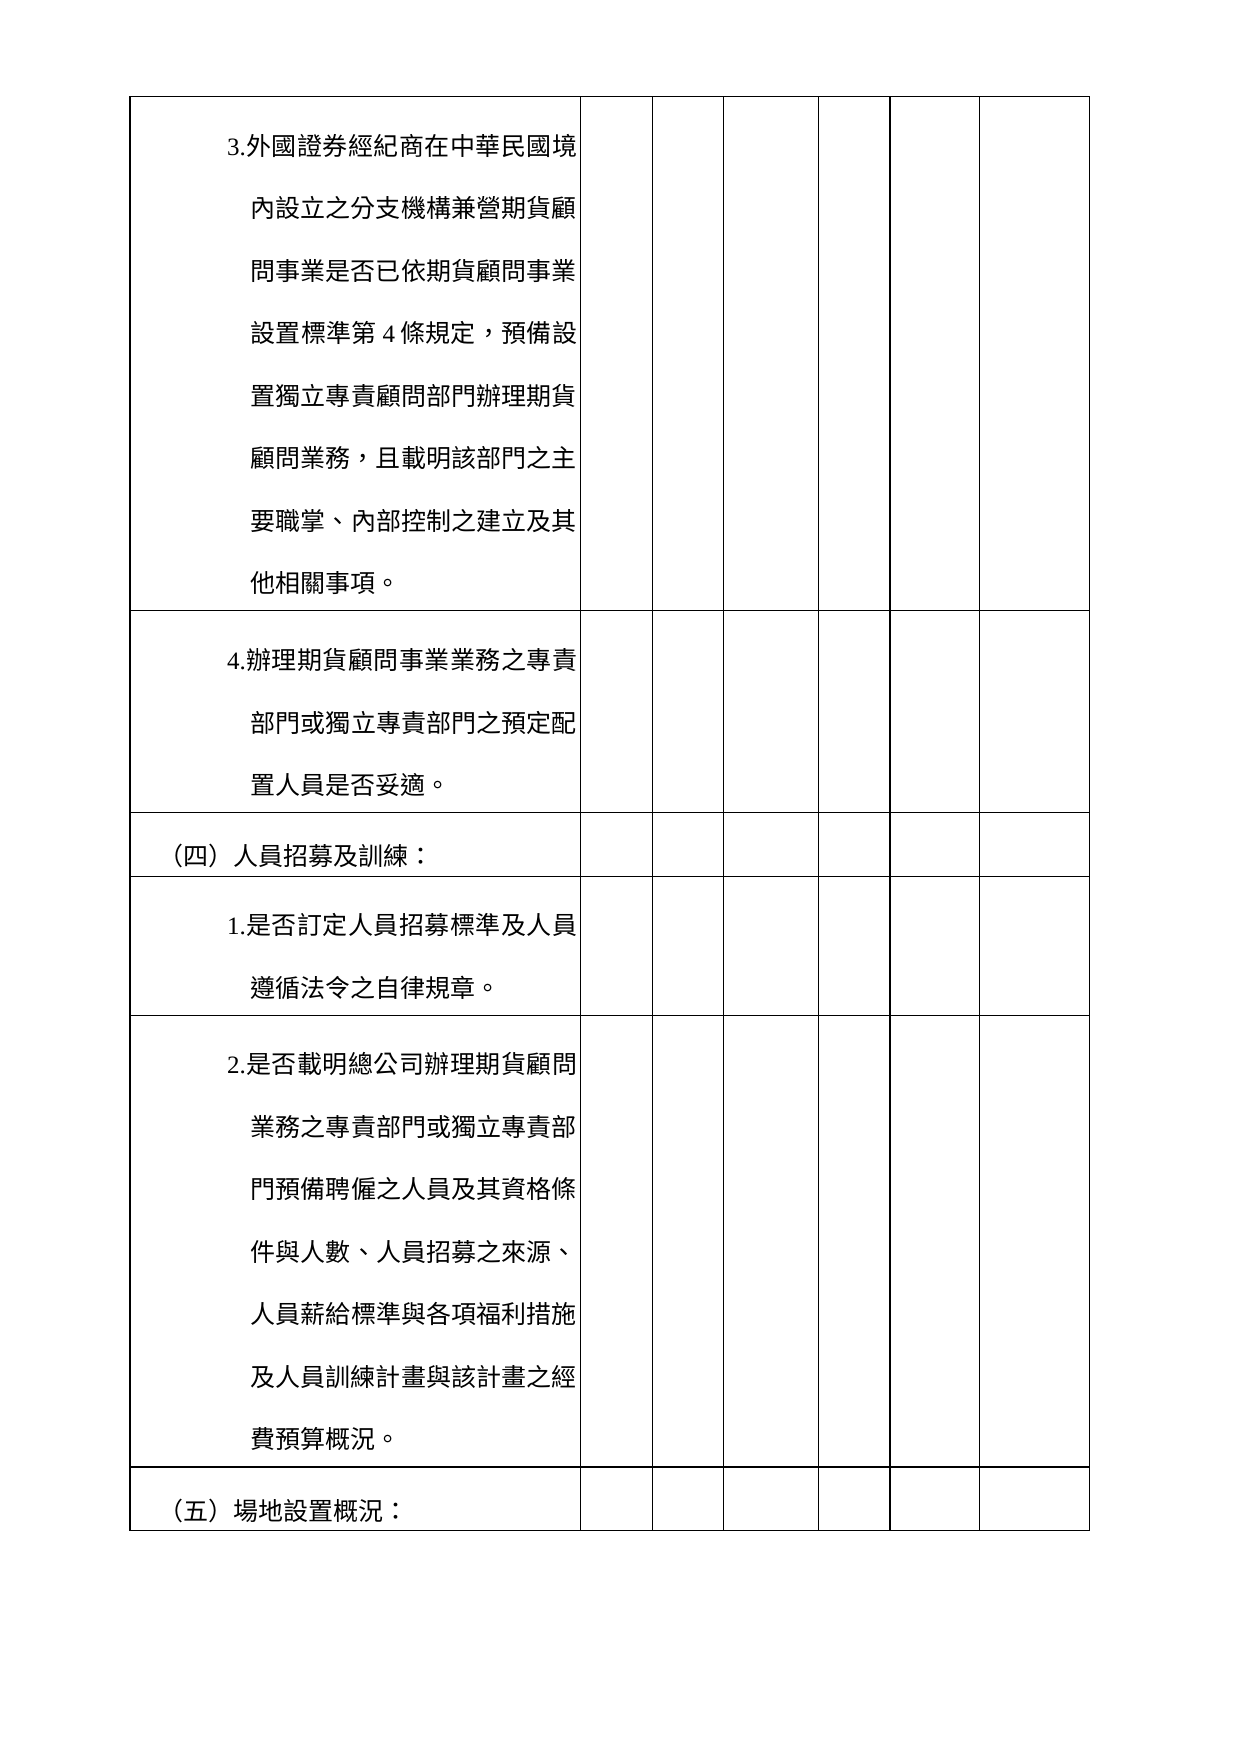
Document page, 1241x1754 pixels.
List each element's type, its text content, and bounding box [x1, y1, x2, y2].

table_cell [819, 1468, 889, 1530]
table_cell [819, 877, 889, 1015]
table_cell [819, 1016, 889, 1466]
table_cell [980, 877, 1089, 1015]
table_cell [581, 877, 652, 1015]
table_cell [980, 813, 1089, 876]
table_cell [724, 813, 818, 876]
table_cell [1090, 96, 1110, 610]
table_cell 2.是否載明總公司辦理期貨顧問業務之專責部門或獨立專責部門預備聘僱之人員及其資格條件與人數、人員招募之來源、人員薪給標準與各項福利措施及人員訓練計畫與該計畫之經費預算概況。 [131, 1016, 580, 1466]
table_cell [653, 611, 723, 812]
table_cell [891, 97, 979, 610]
table_cell [724, 877, 818, 1015]
table_cell [653, 1468, 723, 1530]
table_cell 1.是否訂定人員招募標準及人員遵循法令之自律規章。 [131, 877, 580, 1015]
table_cell [581, 1468, 652, 1530]
table_cell [581, 813, 652, 876]
table_cell [724, 97, 818, 610]
table_cell [980, 1016, 1089, 1466]
table_cell （五）場地設置概況： [131, 1468, 580, 1530]
table_cell [891, 813, 979, 876]
table_cell [891, 1016, 979, 1466]
table_cell [724, 1016, 818, 1466]
table_cell [724, 1468, 818, 1530]
table_cell [891, 1468, 979, 1530]
table_cell [1090, 610, 1110, 812]
table_cell [891, 877, 979, 1015]
table_cell [1090, 1466, 1110, 1530]
table_cell [819, 611, 889, 812]
table_cell 3.外國證券經紀商在中華民國境內設立之分支機構兼營期貨顧問事業是否已依期貨顧問事業設置標準第4條規定，預備設置獨立專責顧問部門辦理期貨顧問業務，且載明該部門之主要職掌、內部控制之建立及其他相關事項。 [131, 97, 580, 610]
table_cell [581, 611, 652, 812]
table_cell [980, 97, 1089, 610]
table_cell [653, 877, 723, 1015]
table_cell [1090, 1015, 1110, 1466]
table_cell 4.辦理期貨顧問事業業務之專責部門或獨立專責部門之預定配置人員是否妥適。 [131, 611, 580, 812]
table_cell [891, 611, 979, 812]
table_cell [1090, 876, 1110, 1015]
table_cell [581, 97, 652, 610]
table_cell [724, 611, 818, 812]
table_cell [980, 1468, 1089, 1530]
table_cell [819, 97, 889, 610]
table_cell [581, 1016, 652, 1466]
table_cell [1090, 812, 1110, 876]
table_cell [653, 97, 723, 610]
table_cell [819, 813, 889, 876]
table_cell [653, 813, 723, 876]
table_cell [980, 611, 1089, 812]
table_cell （四）人員招募及訓練： [131, 813, 580, 876]
table_cell [653, 1016, 723, 1466]
